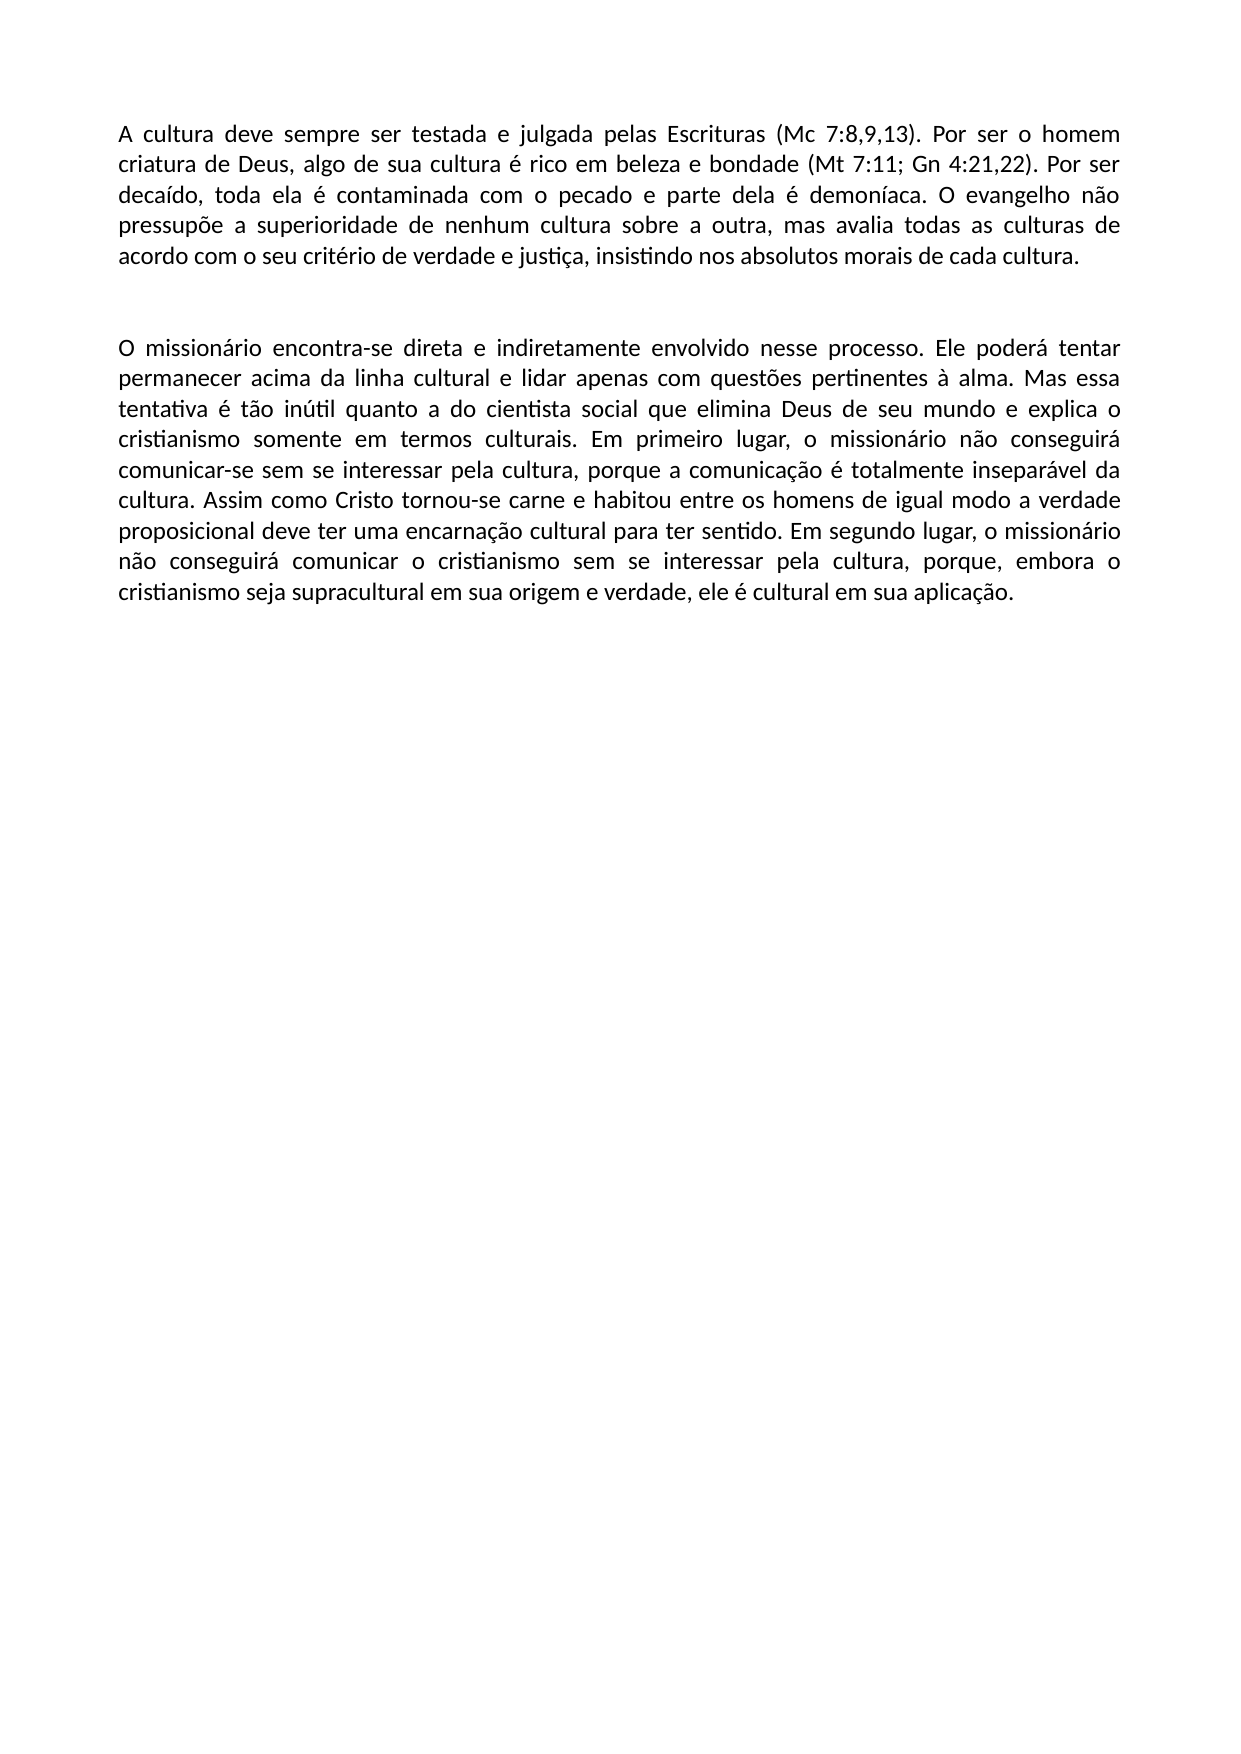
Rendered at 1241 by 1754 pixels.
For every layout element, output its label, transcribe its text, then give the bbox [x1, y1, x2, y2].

text O missionário encontra-se direta e indiretamente envolvido nesse processo. Ele poderá tentar permanecer acima da linha cultural e lidar apenas com questões pertinentes à alma. Mas essa tentativa é tão inútil quanto a do cientista social que elimina Deus de seu mundo e explica o cristianismo somente em termos culturais. Em primeiro lugar, o missionário não conseguirá comunicar-se sem se interessar pela cultura, porque a comunicação é totalmente inseparável da cultura. Assim como Cristo tornou-se carne e habitou entre os homens de igual modo a verdade proposicional deve ter uma encarnação cultural para ter sentido. Em segundo lugar, o missionário não conseguirá comunicar o cristianismo sem se interessar pela cultura, porque, embora o cristianismo seja supracultural em sua origem e verdade, ele é cultural em sua aplicação. [118, 332, 1122, 606]
text A cultura deve sempre ser testada e julgada pelas Escrituras (Mc 7:8,9,13). Por ser o homem criatura de Deus, algo de sua cultura é rico em beleza e bondade (Mt 7:11; Gn 4:21,22). Por ser decaído, toda ela é contaminada com o pecado e parte dela é demoníaca. O evangelho não pressupõe a superioridade de nenhum cultura sobre a outra, mas avalia todas as culturas de acordo com o seu critério de verdade e justiça, insistindo nos absolutos morais de cada cultura. [118, 118, 1122, 271]
